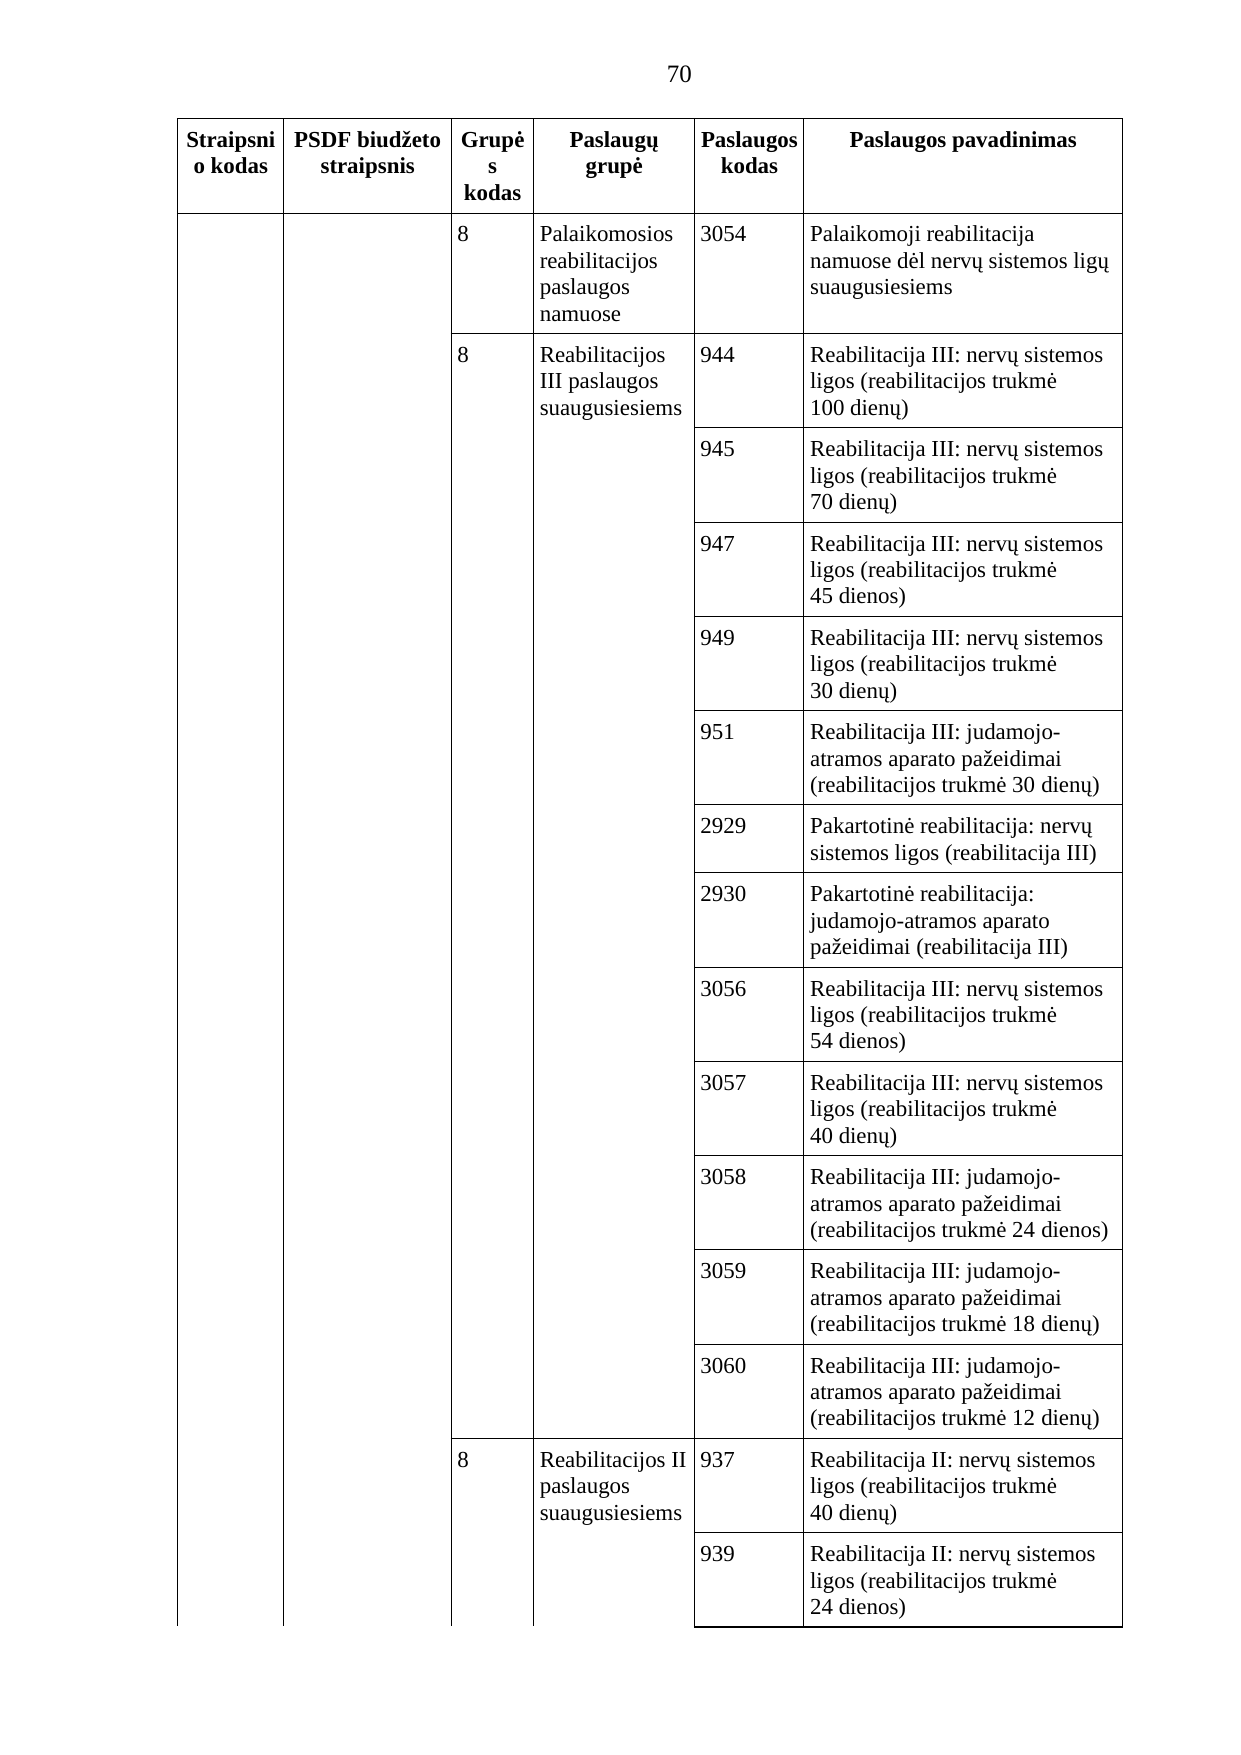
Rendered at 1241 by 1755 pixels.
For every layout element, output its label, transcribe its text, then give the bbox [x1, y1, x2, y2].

table_cell [178, 967, 283, 1061]
table_cell 3060 [695, 1345, 803, 1438]
table_cell Reabilitacija III: judamojo-atramos aparato pažeidimai (reabilitacijos trukmė 24 dienos) [804, 1156, 1122, 1249]
table_cell [178, 1438, 283, 1479]
table_cell [534, 616, 694, 710]
table_cell [452, 1532, 533, 1626]
table_cell [284, 1344, 451, 1438]
table_cell [534, 872, 694, 967]
table_cell [178, 872, 283, 967]
table_cell Pakartotinė reabilitacija: judamojo-atramos aparato pažeidimai (reabilitacija III) [804, 873, 1122, 967]
table_cell Reabilitacija III: nervų sistemos ligos (reabilitacijos trukmė 40 dienų) [804, 1062, 1122, 1155]
table_cell [452, 872, 533, 967]
table_cell [534, 1155, 694, 1249]
table_cell [452, 616, 533, 710]
table_cell [534, 1061, 694, 1155]
table_cell Reabilitacija III: nervų sistemos ligos (reabilitacijos trukmė 100 dienų) [804, 334, 1122, 427]
table_cell [284, 1249, 451, 1344]
table_cell 2930 [695, 873, 803, 967]
table_cell Reabilitacijos II paslaugos suaugusiesiems [534, 1439, 694, 1626]
table_cell [178, 1344, 283, 1438]
table_cell [452, 1480, 533, 1532]
table_cell [452, 427, 533, 522]
table_cell [178, 333, 283, 427]
table_cell Reabilitacija III: nervų sistemos ligos (reabilitacijos trukmė 54 dienos) [804, 968, 1122, 1061]
table_cell 945 [695, 428, 803, 522]
table_cell [284, 710, 451, 804]
table_header Grupės kodas [452, 119, 533, 212]
table_cell Palaikomoji reabilitacija namuose dėl nervų sistemos ligų suaugusiesiems [804, 214, 1122, 333]
table_cell [178, 1480, 283, 1532]
table_cell [452, 1249, 533, 1344]
table_header Paslaugos pavadinimas [804, 119, 1122, 212]
table_cell [284, 333, 451, 427]
table_cell [178, 1061, 283, 1155]
table_cell [534, 427, 694, 522]
table_cell [452, 1155, 533, 1249]
table_cell 8 [452, 1439, 533, 1479]
table_cell [284, 214, 451, 333]
table_cell 944 [695, 334, 803, 427]
table_cell [178, 710, 283, 804]
table_cell [178, 522, 283, 616]
table_cell Reabilitacija III: nervų sistemos ligos (reabilitacijos trukmė 30 dienų) [804, 617, 1122, 710]
table_cell [534, 710, 694, 804]
table_cell 3058 [695, 1156, 803, 1249]
table_cell 949 [695, 617, 803, 710]
table_cell 3056 [695, 968, 803, 1061]
table_cell 937 [695, 1439, 803, 1532]
table_header PSDF biudžeto straipsnis [284, 119, 451, 212]
table_cell [452, 1344, 533, 1438]
table_cell [452, 1061, 533, 1155]
table_cell 939 [695, 1533, 803, 1626]
table_cell [284, 1480, 451, 1532]
table_cell [284, 967, 451, 1061]
table_cell [284, 616, 451, 710]
table_cell [534, 967, 694, 1061]
table_cell [178, 616, 283, 710]
table_cell 8 [452, 334, 533, 427]
table_cell 951 [695, 711, 803, 804]
table_cell Reabilitacija III: nervų sistemos ligos (reabilitacijos trukmė 70 dienų) [804, 428, 1122, 522]
table_cell 3059 [695, 1250, 803, 1344]
table_cell 2929 [695, 805, 803, 872]
table_cell 947 [695, 523, 803, 616]
table_cell [534, 1344, 694, 1438]
table_cell [284, 1438, 451, 1479]
table_cell [178, 1532, 283, 1626]
table_cell [452, 522, 533, 616]
table_cell Pakartotinė reabilitacija: nervų sistemos ligos (reabilitacija III) [804, 805, 1122, 872]
table_cell [284, 872, 451, 967]
table_cell Palaikomosios reabilitacijos paslaugos namuose [534, 214, 694, 333]
table_cell 3057 [695, 1062, 803, 1155]
table_cell Reabilitacija III: nervų sistemos ligos (reabilitacijos trukmė 45 dienos) [804, 523, 1122, 616]
table_cell [178, 1249, 283, 1344]
table_cell Reabilitacija III: judamojo-atramos aparato pažeidimai (reabilitacijos trukmė 12 dienų) [804, 1345, 1122, 1438]
table_cell Reabilitacija III: judamojo-atramos aparato pažeidimai (reabilitacijos trukmė 30 dienų) [804, 711, 1122, 804]
table_header Paslaugos kodas [695, 119, 803, 212]
table_cell 8 [452, 214, 533, 333]
table_cell [178, 214, 283, 333]
table_cell [452, 804, 533, 872]
table_cell [534, 804, 694, 872]
table_cell Reabilitacija II: nervų sistemos ligos (reabilitacijos trukmė 40 dienų) [804, 1439, 1122, 1532]
table_cell [284, 427, 451, 522]
table_cell [284, 1061, 451, 1155]
table_cell Reabilitacija II: nervų sistemos ligos (reabilitacijos trukmė 24 dienos) [804, 1533, 1122, 1626]
table_cell Reabilitacija III: judamojo-atramos aparato pažeidimai (reabilitacijos trukmė 18 dienų) [804, 1250, 1122, 1344]
table_cell [534, 1249, 694, 1344]
table_cell [178, 1155, 283, 1249]
table_cell Reabilitacijos III paslaugos suaugusiesiems [534, 334, 694, 427]
table_cell [178, 427, 283, 522]
table_cell [284, 804, 451, 872]
table_cell [452, 967, 533, 1061]
table_cell [284, 1155, 451, 1249]
table_cell [284, 522, 451, 616]
table_cell [178, 804, 283, 872]
table_header Paslaugų grupė [534, 119, 694, 212]
table_header Straipsnio kodas [178, 119, 283, 212]
table_cell [452, 710, 533, 804]
table_cell 3054 [695, 214, 803, 333]
table_cell [534, 522, 694, 616]
table_cell [284, 1532, 451, 1626]
